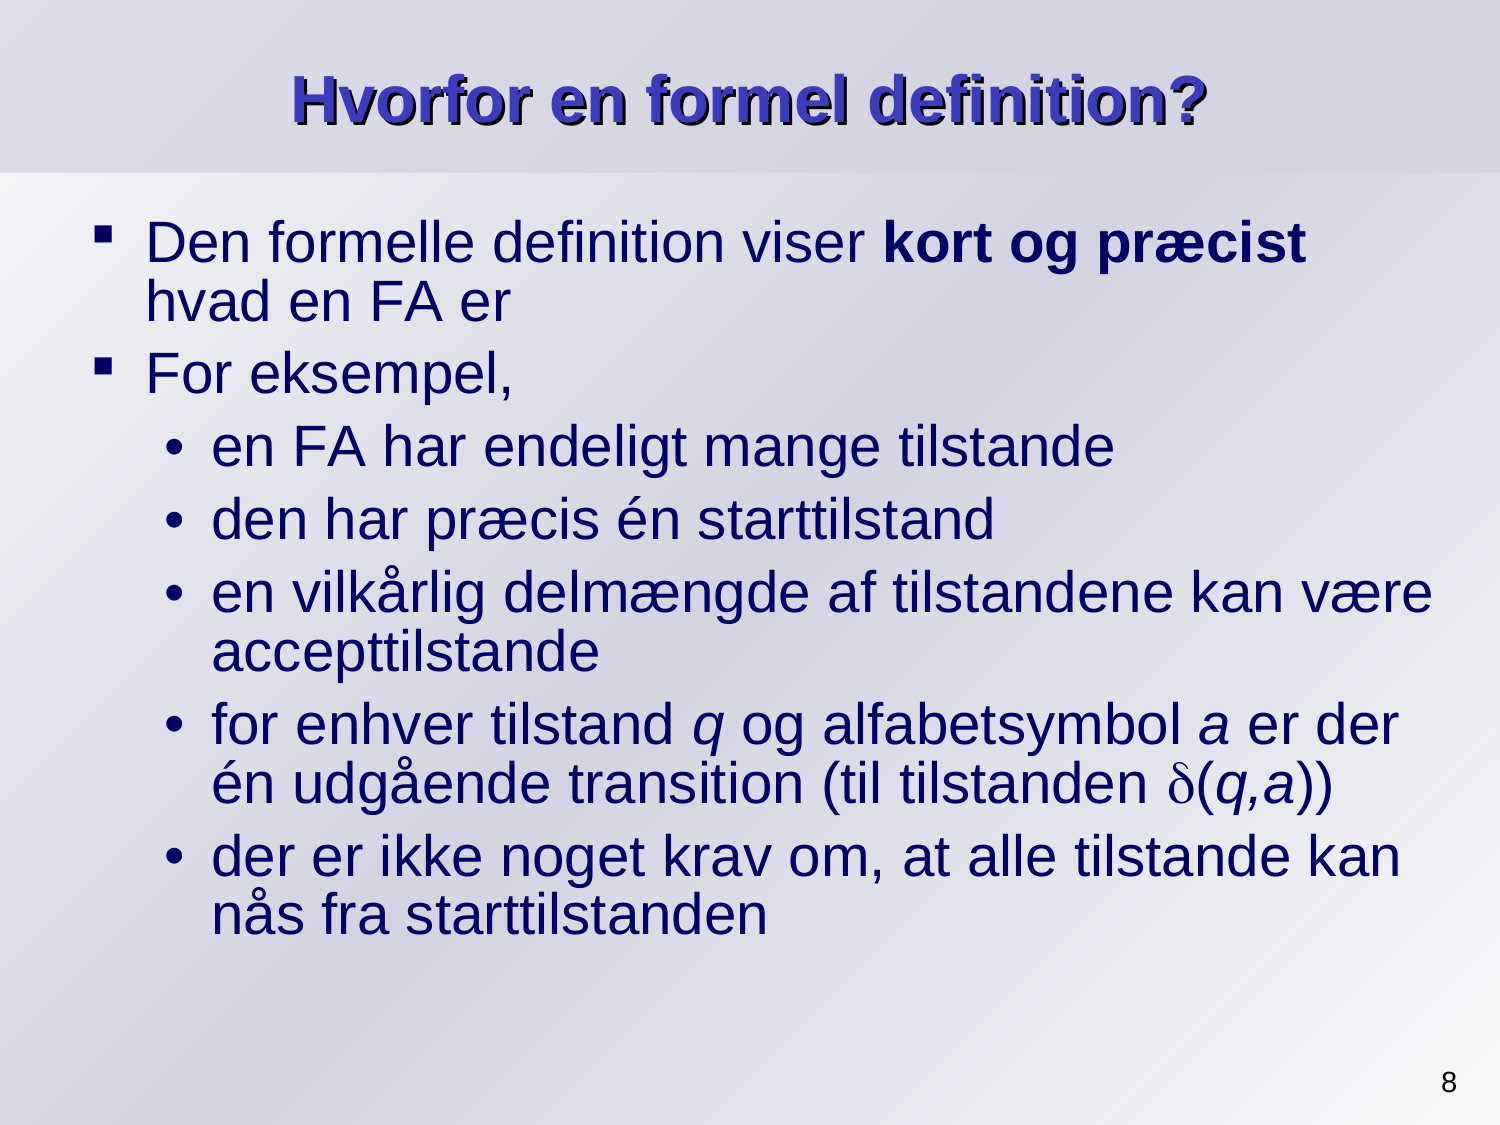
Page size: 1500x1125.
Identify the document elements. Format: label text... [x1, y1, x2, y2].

title Hvorfor en formel definition? [75, 24, 1426, 173]
list Den formelle definition viser kort og præcist hvad en FA er For eksempel, en FA har endeligt mange tilstande den har præcis én starttilstand en vilkårlig delmængde af tilstandene kan være accepttilstande for enhver tilstand q og alfabetsymbol a er der én udgående transition (til tilstanden δ(q,a)) der er ikke noget krav om, at alle tilstande kan nås fra starttilstanden [74, 208, 1459, 1048]
